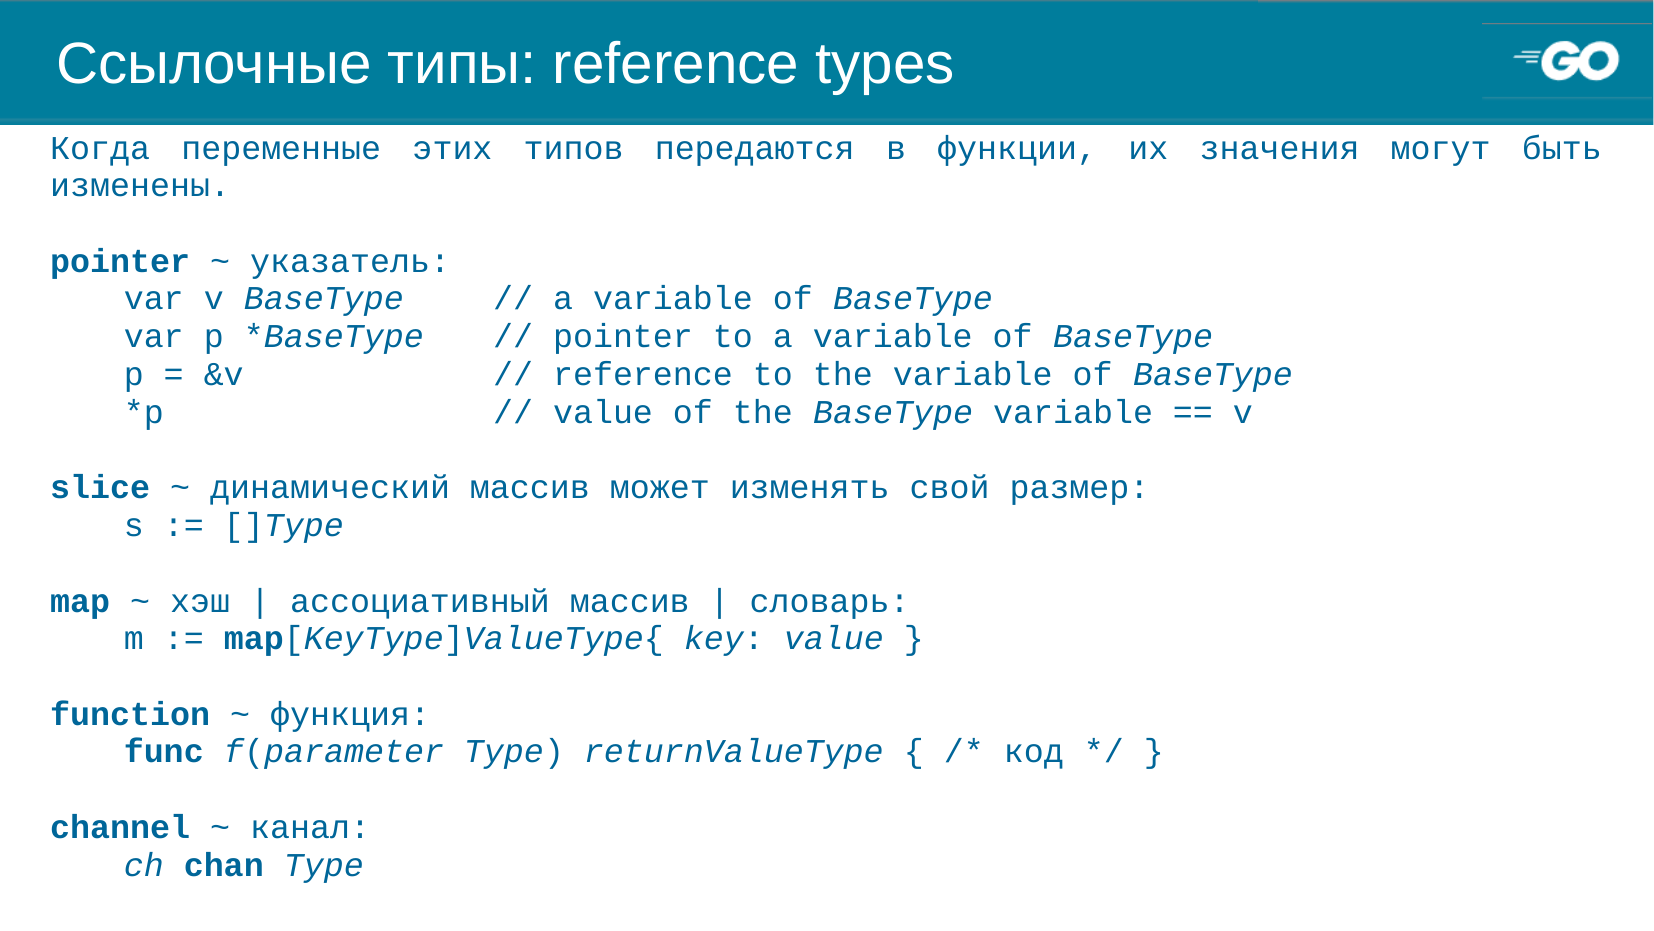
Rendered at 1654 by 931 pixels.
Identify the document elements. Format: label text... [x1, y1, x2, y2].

text_box Когда переменные этих типов передаются в функции, их значения могут быть изменены. pointer ~ указатель: var v BaseType // a variable of BaseType var p *BaseType // pointer to a variable of BaseType p = &v // reference to the variable of BaseType *p // value of the BaseType variable == v slice ~ динамический массив может изменять свой размер: s := []Type map ~ хэш | ассоциативный массив | словарь: m := map[KeyType]ValueType{ key: value } function ~ функция: func f(parameter Type) returnValueType { /* код */ } channel ~ канал: ch chan Type [35, 124, 1619, 898]
picture [1542, 41, 1619, 81]
text_box Ссылочные типы: reference types [41, 23, 1495, 104]
